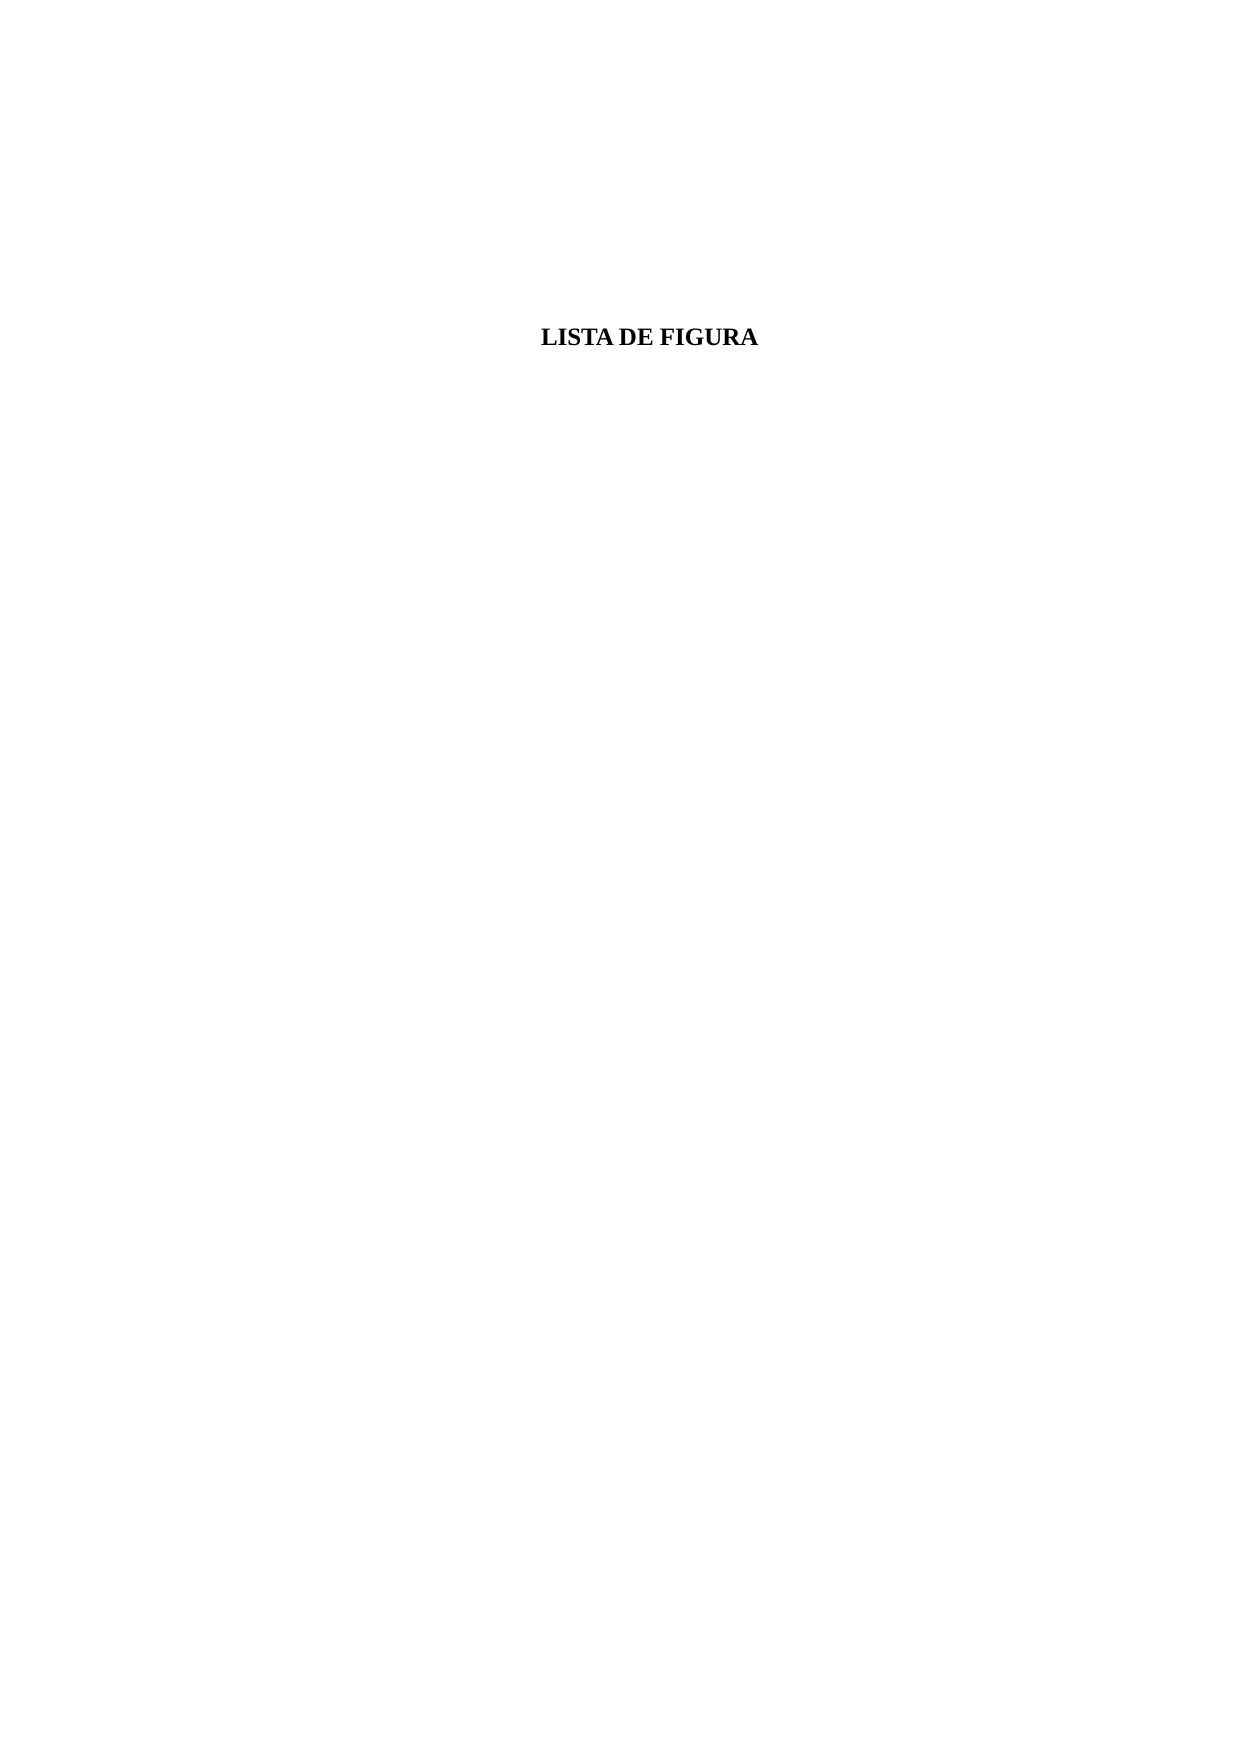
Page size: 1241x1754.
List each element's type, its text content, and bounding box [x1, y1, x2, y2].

text LISTA DE FIGURA [177, 322, 1122, 350]
